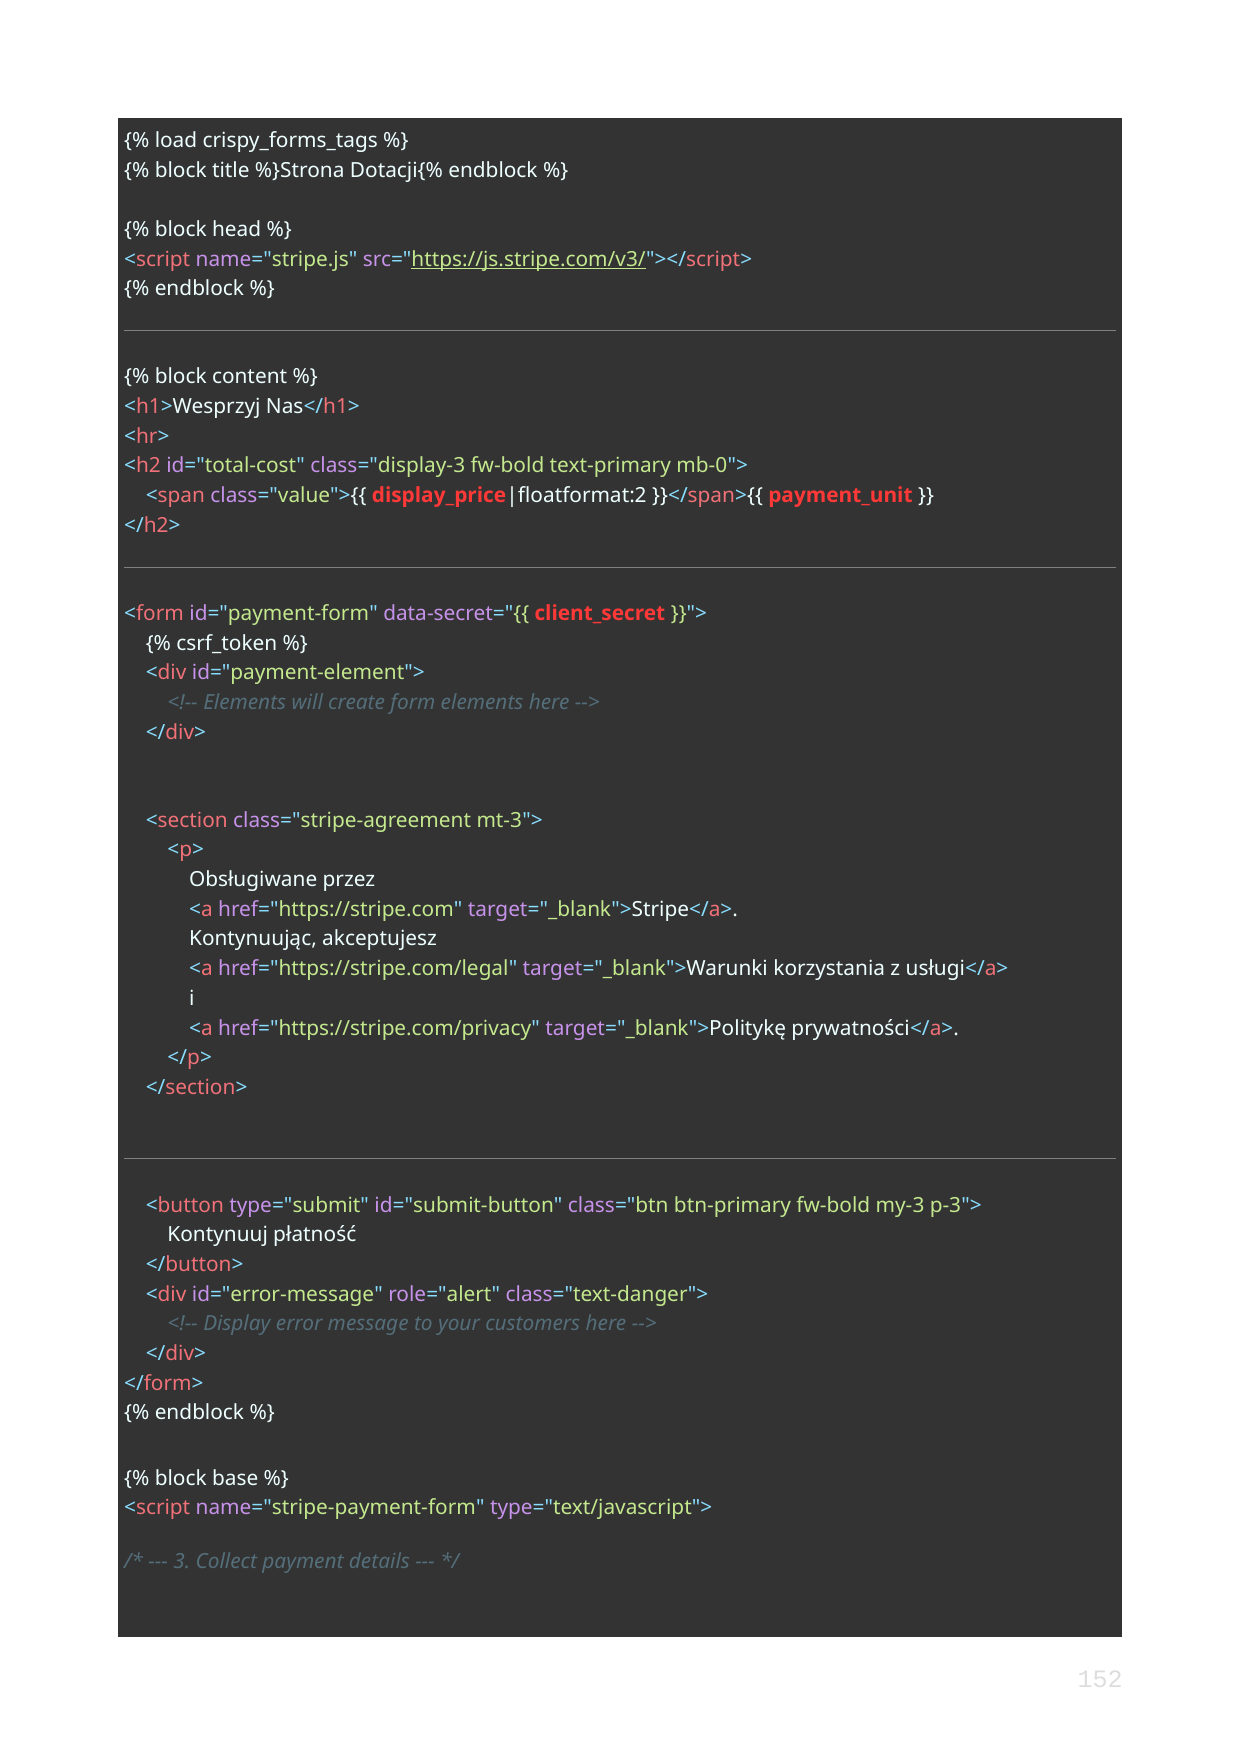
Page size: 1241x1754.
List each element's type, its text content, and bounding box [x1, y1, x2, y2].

table_header {% block base %} <script name="stripe-payment-form" type="text/javascript"> /* --- 3. Collect payment details --- */ [118, 1432, 1122, 1637]
table_cell {% load crispy_forms_tags %} {% block title %}Strona Dotacji{% endblock %} {% block head %} <script name="stripe.js" src="https://js.stripe.com/v3/"></script> {% endblock %} {% block content %} <h1>Wesprzyj Nas</h1> <hr> <h2 id="total-cost" class="display-3 fw-bold text-primary mb-0"> <span class="value">{{ display_price|floatformat:2 }}</span>{{ payment_unit }} </h2> <form id="payment-form" data-secret="{{ client_secret }}"> {% csrf_token %} <div id="payment-element"> <!-- Elements will create form elements here --> </div> <section class="stripe-agreement mt-3"> <p> Obsługiwane przez <a href="https://stripe.com" target="_blank">Stripe</a>. Kontynuując, akceptujesz <a href="https://stripe.com/legal" target="_blank">Warunki korzystania z usługi</a> i <a href="https://stripe.com/privacy" target="_blank">Politykę prywatności</a>. </p> </section> <button type="submit" id="submit-button" class="btn btn-primary fw-bold my-3 p-3"> Kontynuuj płatność </button> <div id="error-message" role="alert" class="text-danger"> <!-- Display error message to your customers here --> </div> </form> {% endblock %} [118, 118, 1122, 1432]
